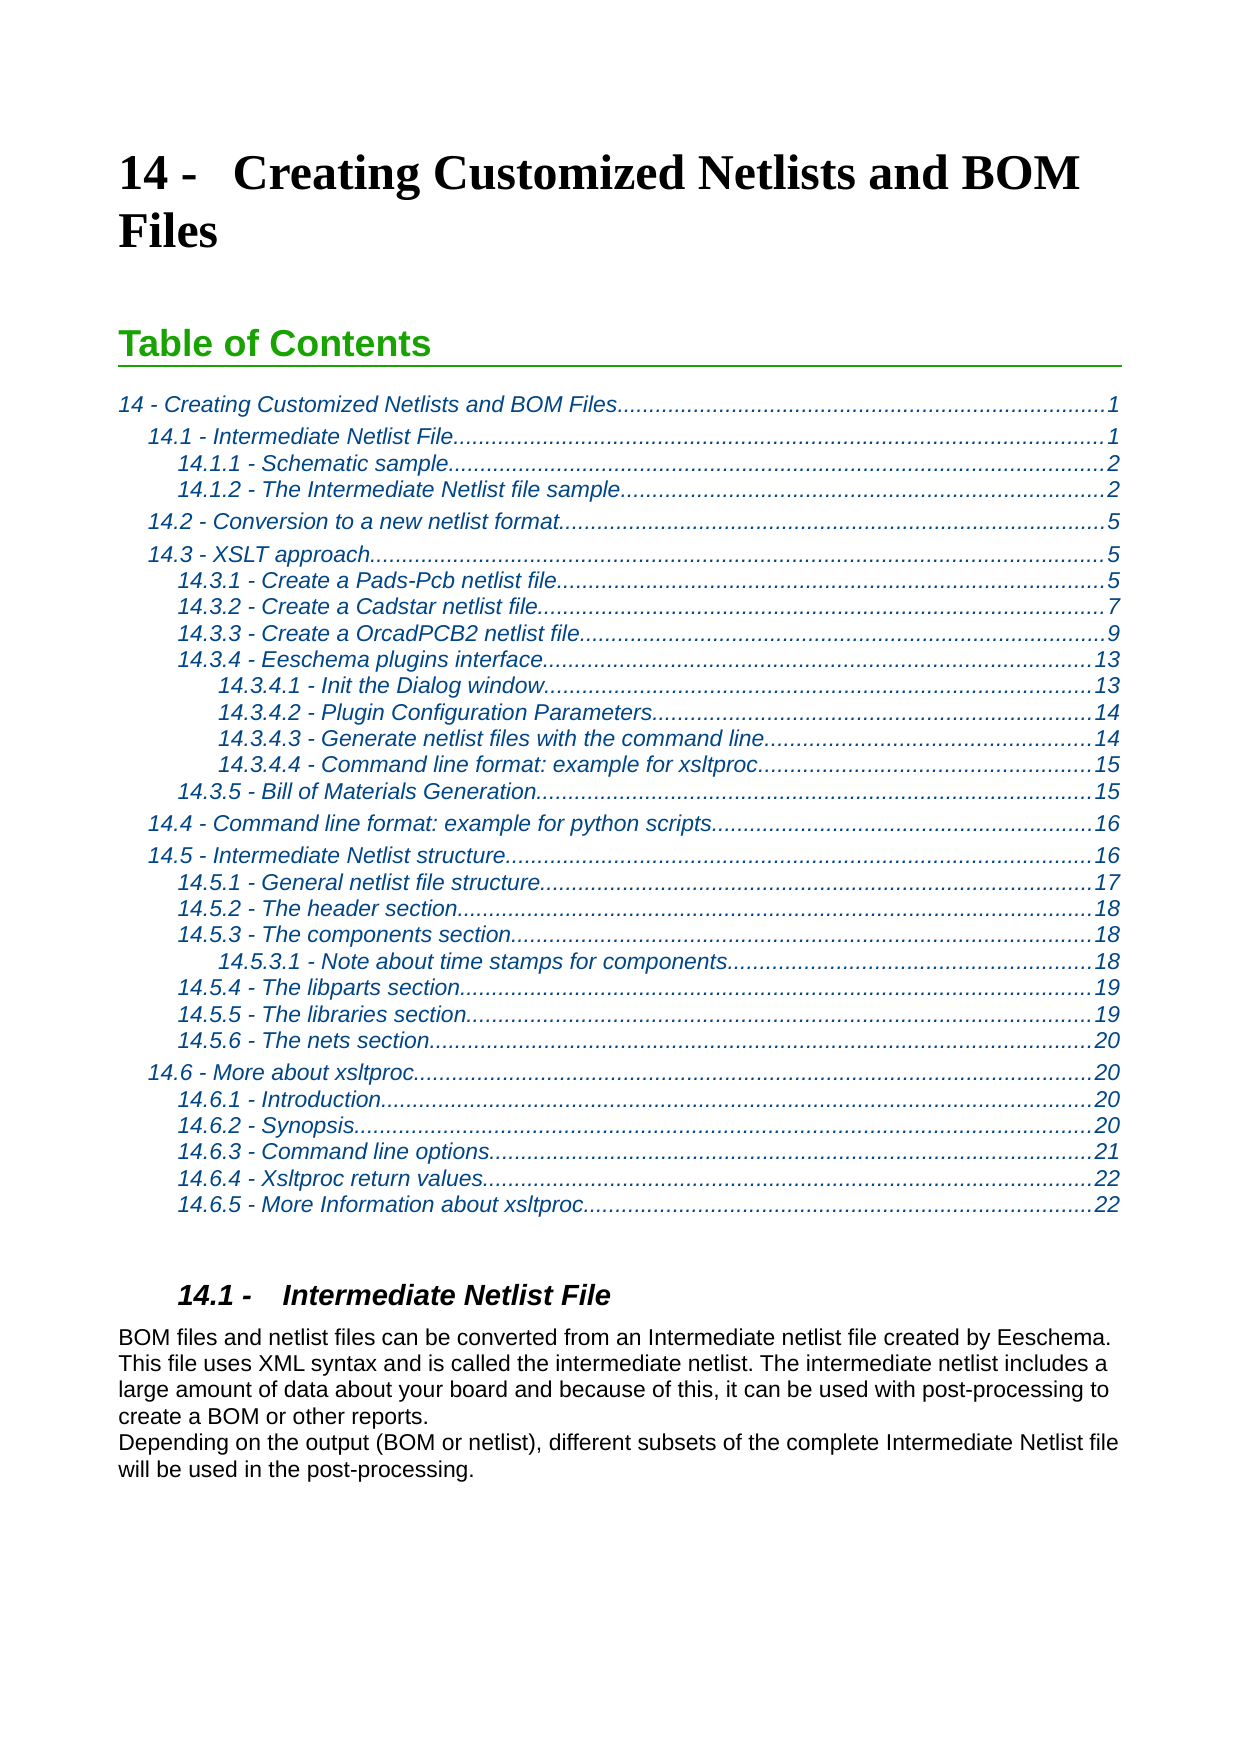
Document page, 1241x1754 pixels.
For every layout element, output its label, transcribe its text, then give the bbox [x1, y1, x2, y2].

text Depending on the output (BOM or netlist), different subsets of the complete Intermediate Netlist file will be used in the post-processing. [118, 1429, 1122, 1482]
text This file uses XML syntax and is called the intermediate netlist. The intermediate netlist includes a large amount of data about your board and because of this, it can be used with post-processing to create a BOM or other reports. [118, 1350, 1122, 1429]
text 14.3.4.4 - Command line format: example for xsltproc 15 [218, 751, 1122, 778]
text 14.3.2 - Create a Cadstar netlist file 7 [177, 593, 1122, 620]
text BOM files and netlist files can be converted from an Intermediate netlist file created by Eeschema. [118, 1324, 1122, 1350]
subtitle Creating Customized Netlists and BOM Files [118, 143, 1122, 258]
subtitle Intermediate Netlist File [177, 1278, 1122, 1312]
text 14.4 - Command line format: example for python scripts 16 [148, 810, 1122, 836]
text 14.5.4 - The libparts section 19 [177, 974, 1122, 1001]
text 14.3.4.2 - Plugin Configuration Parameters 14 [218, 699, 1122, 725]
text 14.5.3.1 - Note about time stamps for components 18 [218, 948, 1122, 974]
text 14.6.3 - Command line options 21 [177, 1138, 1122, 1164]
text 14.3.4.1 - Init the Dialog window 13 [218, 672, 1122, 699]
text 14.5.1 - General netlist file structure 17 [177, 869, 1122, 895]
text 14.3.4.3 - Generate netlist files with the command line 14 [218, 725, 1122, 751]
text 14.1 - Intermediate Netlist File 1 [148, 423, 1122, 450]
text 14.5.6 - The nets section 20 [177, 1027, 1122, 1053]
text 14.5.2 - The header section 18 [177, 895, 1122, 921]
text 14.6.5 - More Information about xsltproc 22 [177, 1191, 1122, 1217]
text 14 - Creating Customized Netlists and BOM Files 1 [118, 391, 1122, 417]
text 14.2 - Conversion to a new netlist format 5 [148, 508, 1122, 535]
text 14.3.1 - Create a Pads-Pcb netlist file 5 [177, 567, 1122, 593]
text 14.6.2 - Synopsis 20 [177, 1112, 1122, 1138]
text 14.5.3 - The components section 18 [177, 921, 1122, 948]
text 14.1.2 - The Intermediate Netlist file sample 2 [177, 476, 1122, 502]
text 14.6.1 - Introduction 20 [177, 1086, 1122, 1112]
text 14.5.5 - The libraries section 19 [177, 1001, 1122, 1027]
text 14.6.4 - Xsltproc return values 22 [177, 1164, 1122, 1191]
text 14.3 - XSLT approach 5 [148, 541, 1122, 567]
text 14.1.1 - Schematic sample 2 [177, 450, 1122, 476]
text 14.3.3 - Create a OrcadPCB2 netlist file 9 [177, 620, 1122, 646]
text 14.3.5 - Bill of Materials Generation 15 [177, 778, 1122, 804]
text 14.3.4 - Eeschema plugins interface 13 [177, 646, 1122, 672]
text 14.6 - More about xsltproc 20 [148, 1059, 1122, 1086]
text Table of Contents [118, 322, 1122, 365]
text 14.5 - Intermediate Netlist structure 16 [148, 842, 1122, 869]
